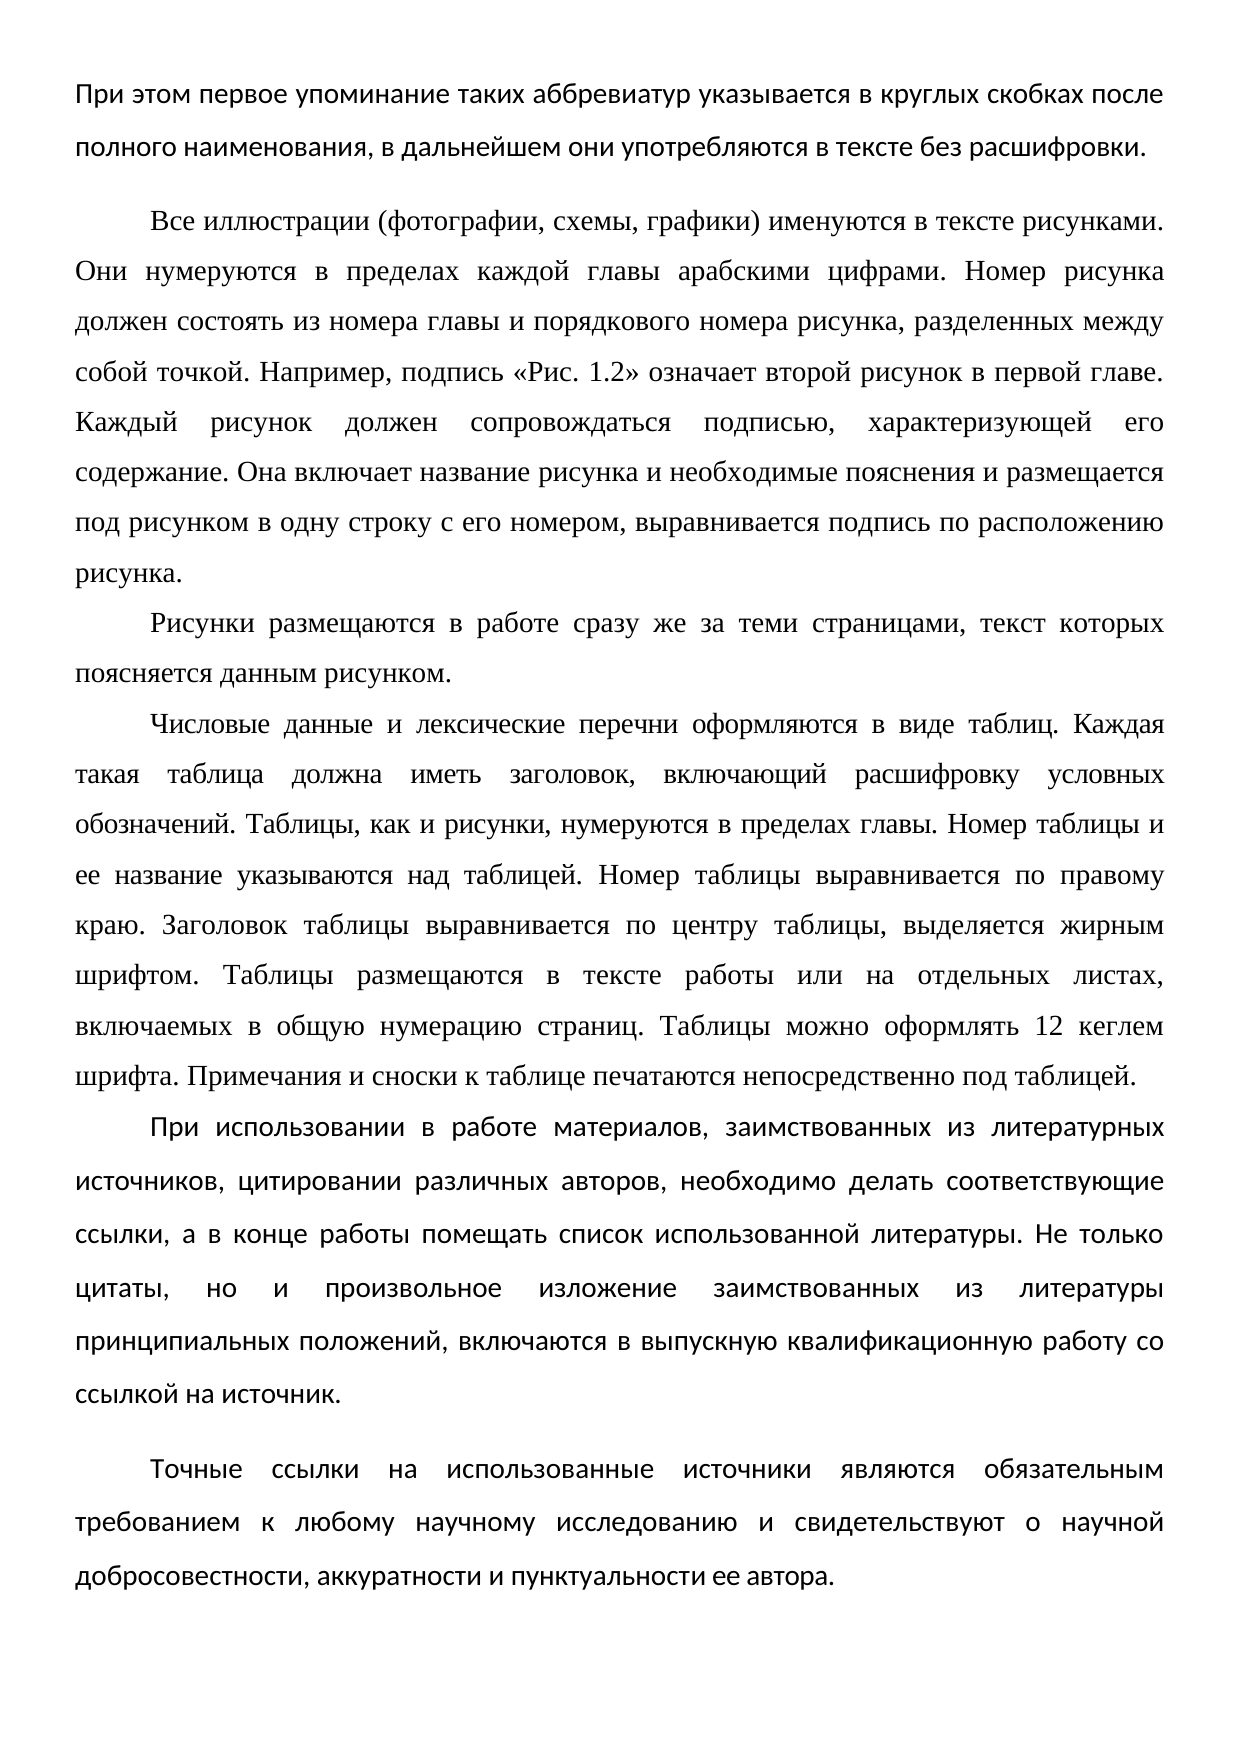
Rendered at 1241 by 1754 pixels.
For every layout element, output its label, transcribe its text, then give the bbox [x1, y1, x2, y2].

text Точные ссылки на использованные источники являются обязательным требованием к любому научному исследованию и свидетельствуют о научной добросовестности, аккуратности и пунктуальности ее автора. [75, 1450, 1165, 1592]
text Все иллюстрации (фотографии, схемы, графики) именуются в тексте рисунками. Они нумеруются в пределах каждой главы арабскими цифрами. Номер рисунка должен состоять из номера главы и порядкового номера рисунка, разделенных между собой точкой. Например, подпись «Рис. 1.2» означает второй рисунок в первой главе. Каждый рисунок должен сопровождаться подписью, характеризующей его содержание. Она включает название рисунка и необходимые пояснения и размещается под рисунком в одну строку с его номером, выравнивается подпись по расположению рисунка. [75, 203, 1165, 588]
text При использовании в работе материалов, заимствованных из литературных источников, цитировании различных авторов, необходимо делать соответствующие ссылки, а в конце работы помещать список использованной литературы. Не только цитаты, но и произвольное изложение заимствованных из литературы принципиальных положений, включаются в выпускную квалификационную работу со ссылкой на источник. [75, 1108, 1165, 1411]
text Числовые данные и лексические перечни оформляются в виде таблиц. Каждая такая таблица должна иметь заголовок, включающий расшифровку условных обозначений. Таблицы, как и рисунки, нумеруются в пределах главы. Номер таблицы и ее название указываются над таблицей. Номер таблицы выравнивается по правому краю. Заголовок таблицы выравнивается по центру таблицы, выделяется жирным шрифтом. Таблицы размещаются в тексте работы или на отдельных листах, включаемых в общую нумерацию страниц. Таблицы можно оформлять 12 кеглем шрифта. Примечания и сноски к таблице печатаются непосредственно под таблицей. [75, 706, 1165, 1092]
text При этом первое упоминание таких аббревиатур указывается в круглых скобках после полного наименования, в дальнейшем они употребляются в тексте без расшифровки. [75, 75, 1165, 164]
text Рисунки размещаются в работе сразу же за теми страницами, текст которых поясняется данным рисунком. [75, 605, 1165, 689]
